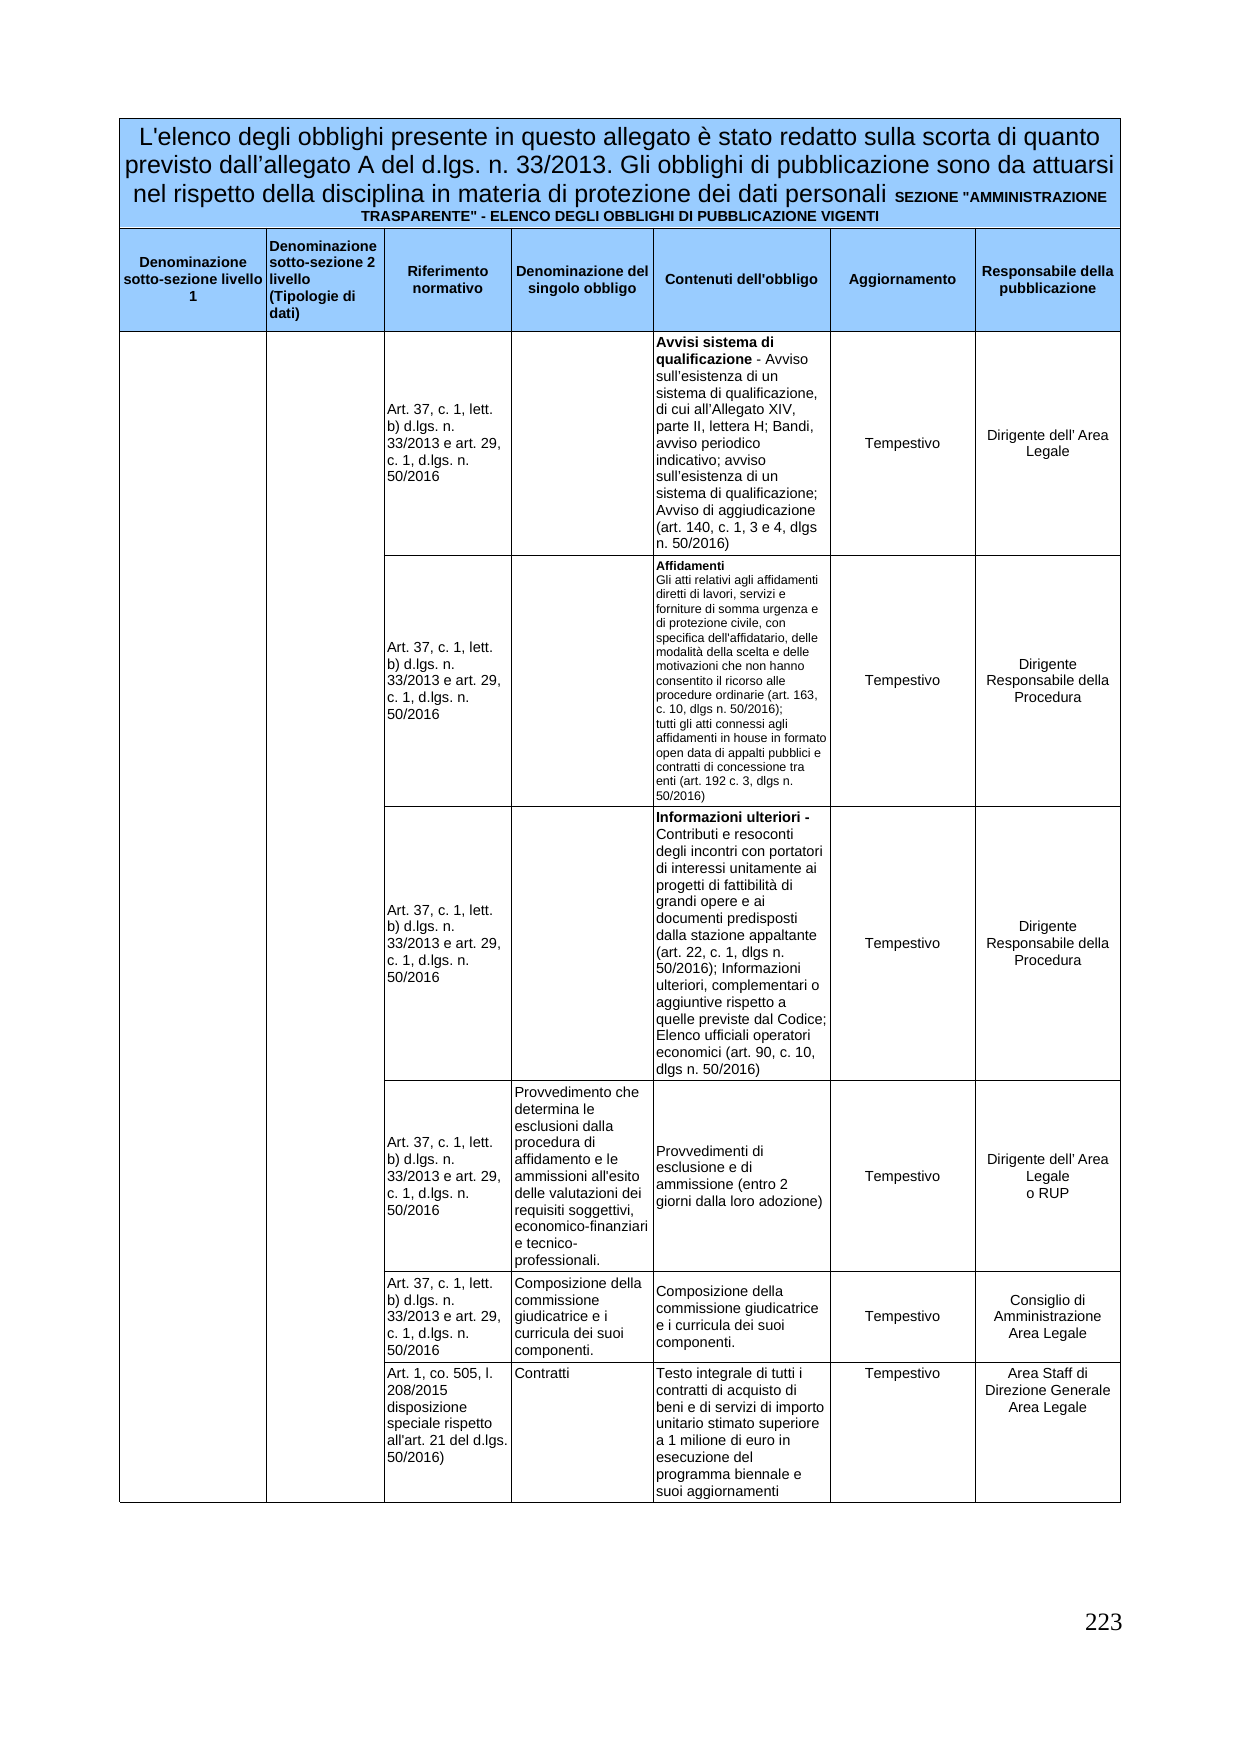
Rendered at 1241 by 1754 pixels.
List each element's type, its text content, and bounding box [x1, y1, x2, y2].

table_cell Denominazione sotto-sezione 2 livello (Tipologie di dati) [267, 229, 384, 331]
table_cell Affidamenti Gli atti relativi agli affidamenti diretti di lavori, servizi e forniture di somma urgenza e di protezione civile, con specifica dell'affidatario, delle modalità della scelta e delle motivazioni che non hanno consentito il ricorso alle procedure ordinarie (art. 163, c. 10, dlgs n. 50/2016); tutti gli atti connessi agli affidamenti in house in formato open data di appalti pubblici e contratti di concessione tra enti (art. 192 c. 3, dlgs n. 50/2016) [654, 556, 830, 806]
table_cell Tempestivo [831, 807, 975, 1080]
table_cell Dirigente Responsabile della Procedura [976, 556, 1120, 806]
table_cell Area Staff di Direzione Generale Area Legale [976, 1363, 1120, 1502]
table_cell Art. 37, c. 1, lett. b) d.lgs. n. 33/2013 e art. 29, c. 1, d.lgs. n. 50/2016 [385, 1081, 511, 1271]
table_cell [512, 556, 653, 806]
table_cell Composizione della commissione giudicatrice e i curricula dei suoi componenti. [512, 1272, 653, 1361]
table_header L'elenco degli obblighi presente in questo allegato è stato redatto sulla scorta di quanto previsto dall’allegato A del d.lgs. n. 33/2013. Gli obblighi di pubblicazione sono da attuarsi nel rispetto della disciplina in materia di protezione dei dati personali SEZIONE "AMMINISTRAZIONE TRASPARENTE" - ELENCO DEGLI OBBLIGHI DI PUBBLICAZIONE VIGENTI [120, 119, 1120, 227]
table_cell Art. 37, c. 1, lett. b) d.lgs. n. 33/2013 e art. 29, c. 1, d.lgs. n. 50/2016 [385, 1272, 511, 1361]
table_cell Provvedimenti di esclusione e di ammissione (entro 2 giorni dalla loro adozione) [654, 1081, 830, 1271]
table_cell [512, 807, 653, 1080]
table_cell Composizione della commissione giudicatrice e i curricula dei suoi componenti. [654, 1272, 830, 1361]
table_cell Tempestivo [831, 1363, 975, 1502]
table_cell Tempestivo [831, 556, 975, 806]
table_cell Denominazione sotto-sezione livello 1 [120, 229, 266, 331]
table_cell Dirigente dell’ Area Legale o RUP [976, 1081, 1120, 1271]
table_cell Art. 37, c. 1, lett. b) d.lgs. n. 33/2013 e art. 29, c. 1, d.lgs. n. 50/2016 [385, 807, 511, 1080]
table_cell Informazioni ulteriori - Contributi e resoconti degli incontri con portatori di interessi unitamente ai progetti di fattibilità di grandi opere e ai documenti predisposti dalla stazione appaltante (art. 22, c. 1, dlgs n. 50/2016); Informazioni ulteriori, complementari o aggiuntive rispetto a quelle previste dal Codice; Elenco ufficiali operatori economici (art. 90, c. 10, dlgs n. 50/2016) [654, 807, 830, 1080]
table_cell Dirigente Responsabile della Procedura [976, 807, 1120, 1080]
table_cell Riferimento normativo [385, 229, 511, 331]
table_cell Contratti [512, 1363, 653, 1502]
table_cell Tempestivo [831, 1272, 975, 1361]
table_cell Responsabile della pubblicazione [976, 229, 1120, 331]
table_cell Tempestivo [831, 1081, 975, 1271]
table_cell Provvedimento che determina le esclusioni dalla procedura di affidamento e le ammissioni all'esito delle valutazioni dei requisiti soggettivi, economico-finanziari e tecnico-professionali. [512, 1081, 653, 1271]
table_cell Consiglio di Amministrazione Area Legale [976, 1272, 1120, 1361]
table_cell Denominazione del singolo obbligo [512, 229, 653, 331]
table_cell Avvisi sistema di qualificazione - Avviso sull’esistenza di un sistema di qualificazione, di cui all’Allegato XIV, parte II, lettera H; Bandi, avviso periodico indicativo; avviso sull’esistenza di un sistema di qualificazione; Avviso di aggiudicazione (art. 140, c. 1, 3 e 4, dlgs n. 50/2016) [654, 332, 830, 555]
table_cell [512, 332, 653, 555]
table_cell Testo integrale di tutti i contratti di acquisto di beni e di servizi di importo unitario stimato superiore a 1 milione di euro in esecuzione del programma biennale e suoi aggiornamenti [654, 1363, 830, 1502]
table_cell Art. 37, c. 1, lett. b) d.lgs. n. 33/2013 e art. 29, c. 1, d.lgs. n. 50/2016 [385, 332, 511, 555]
table_cell Aggiornamento [831, 229, 975, 331]
table_cell Tempestivo [831, 332, 975, 555]
table_cell Art. 1, co. 505, l. 208/2015 disposizione speciale rispetto all'art. 21 del d.lgs. 50/2016) [385, 1363, 511, 1502]
table_cell Dirigente dell’ Area Legale [976, 332, 1120, 555]
table_cell Contenuti dell'obbligo [654, 229, 830, 331]
table_cell Art. 37, c. 1, lett. b) d.lgs. n. 33/2013 e art. 29, c. 1, d.lgs. n. 50/2016 [385, 556, 511, 806]
